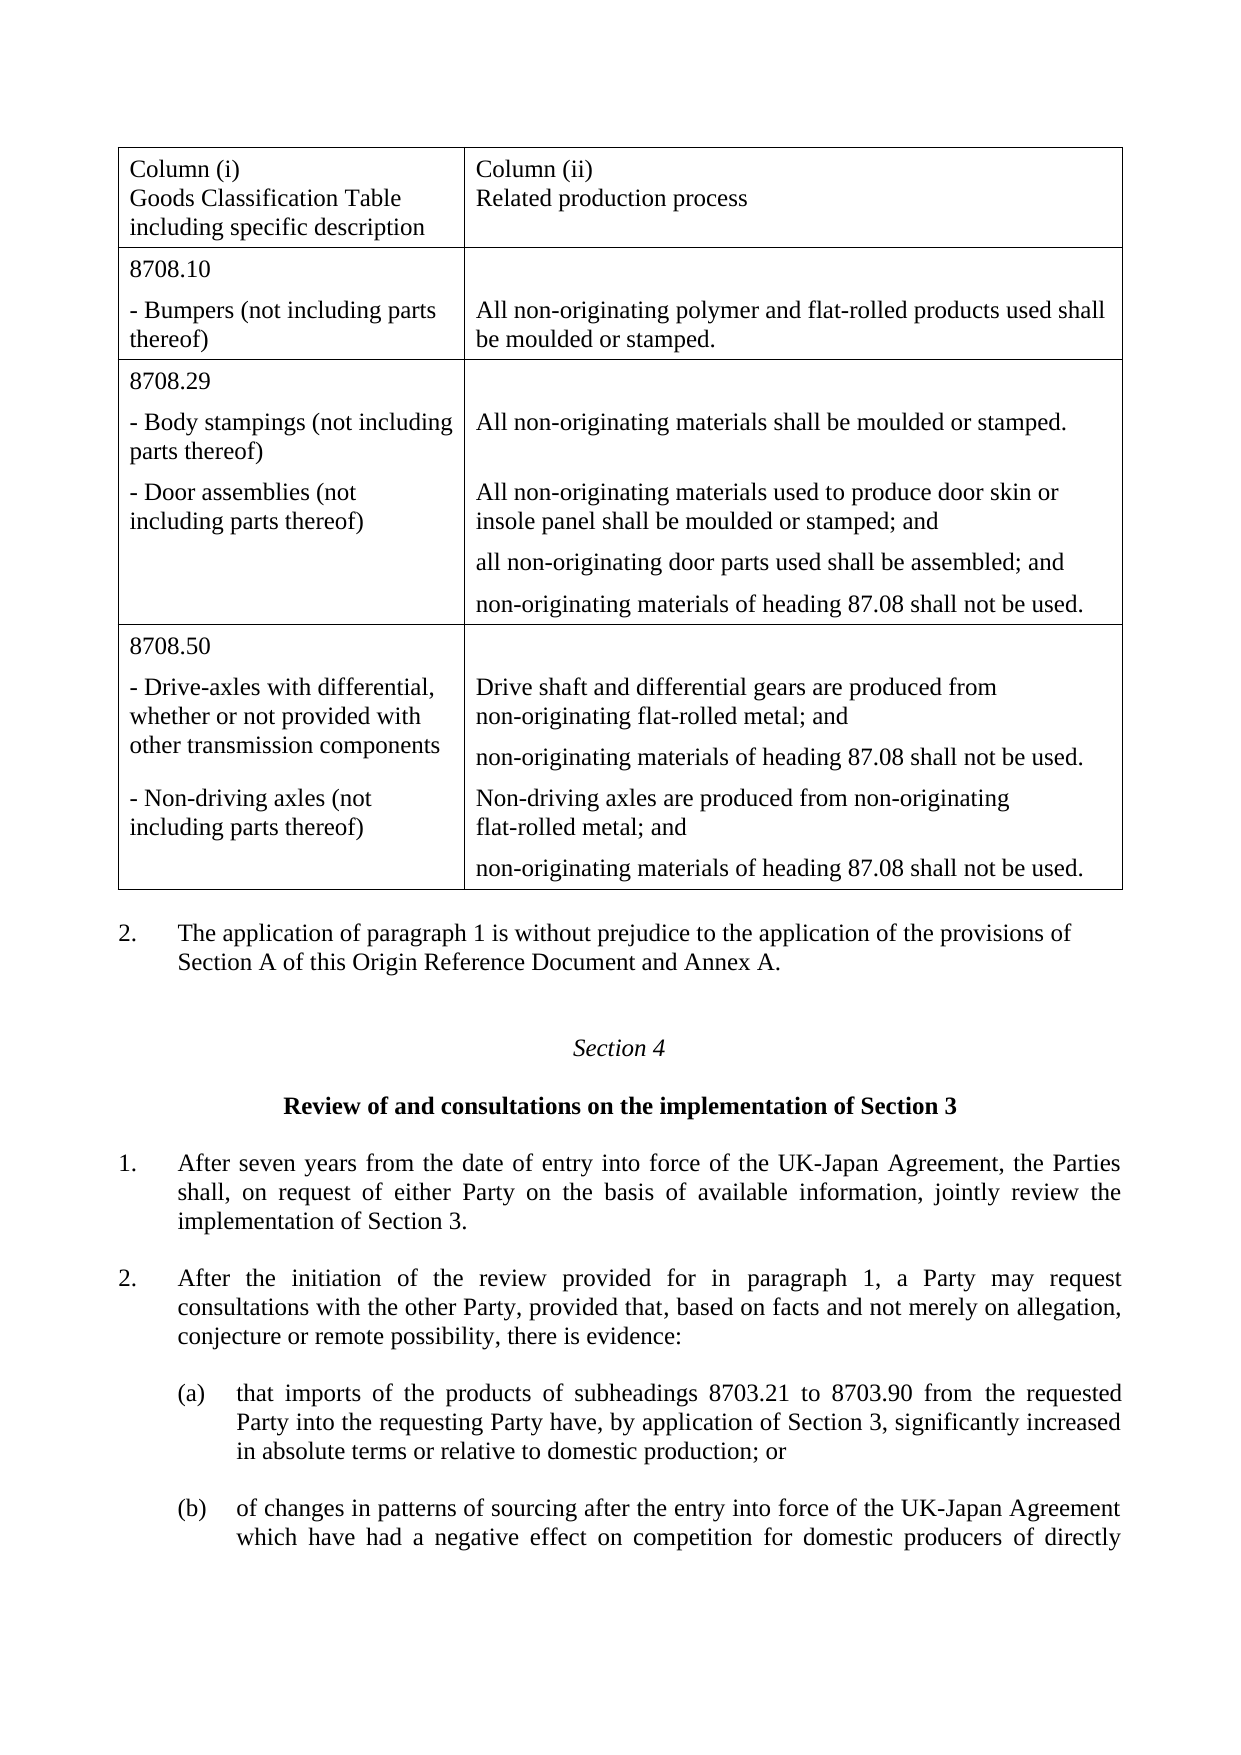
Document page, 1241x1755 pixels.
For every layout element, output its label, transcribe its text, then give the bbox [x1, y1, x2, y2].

table_header Column (ii) Related production process [465, 148, 1122, 247]
text Review of and consultations on the implementation of Section 3 [118, 1091, 1122, 1119]
text 1. After seven years from the date of entry into force of the UK-Japan Agreement, the Parties shall, on request of either Party on the basis of available information, jointly review the implementation of Section 3. [118, 1148, 1122, 1234]
table_cell All non-originating materials used to produce door skin or insole panel shall be moulded or stamped; and all non-originating door parts used shall be assembled; and non-originating materials of heading 87.08 shall not be used. [465, 471, 1122, 624]
text (a) that imports of the products of subheadings 8703.21 to 8703.90 from the requested Party into the requesting Party have, by application of Section 3, significantly increased in absolute terms or relative to domestic production; or [177, 1378, 1122, 1464]
table_cell All non-originating materials shall be moulded or stamped. [465, 360, 1122, 471]
table_cell - Door assemblies (not including parts thereof) [119, 471, 464, 624]
text (b) of changes in patterns of sourcing after the entry into force of the UK-Japan Agreement which have had a negative effect on competition for domestic producers of directly [177, 1493, 1122, 1551]
table_cell - Non-driving axles (not including parts thereof) [119, 777, 464, 888]
table_cell Non-driving axles are produced from non-originating flat‑rolled metal; and non-originating materials of heading 87.08 shall not be used. [465, 777, 1122, 888]
text 2. After the initiation of the review provided for in paragraph 1, a Party may request consultations with the other Party, provided that, based on facts and not merely on allegation, conjecture or remote possibility, there is evidence: [118, 1263, 1122, 1349]
table_header Column (i) Goods Classification Table including specific description [119, 148, 464, 247]
table_cell 8708.29 - Body stampings (not including parts thereof) [119, 360, 464, 471]
table_cell Drive shaft and differential gears are produced from non‑originating flat-rolled metal; and non-originating materials of heading 87.08 shall not be used. [465, 625, 1122, 777]
text Section 4 [118, 1033, 1122, 1062]
table_cell 8708.50 - Drive-axles with differential, whether or not provided with other transmission components [119, 625, 464, 777]
text 2. The application of paragraph 1 is without prejudice to the application of the provisions of Section A of this Origin Reference Document and Annex A. [118, 918, 1122, 976]
table_cell 8708.10 - Bumpers (not including parts thereof) [119, 248, 464, 359]
table_cell All non-originating polymer and flat-rolled products used shall be moulded or stamped. [465, 248, 1122, 359]
